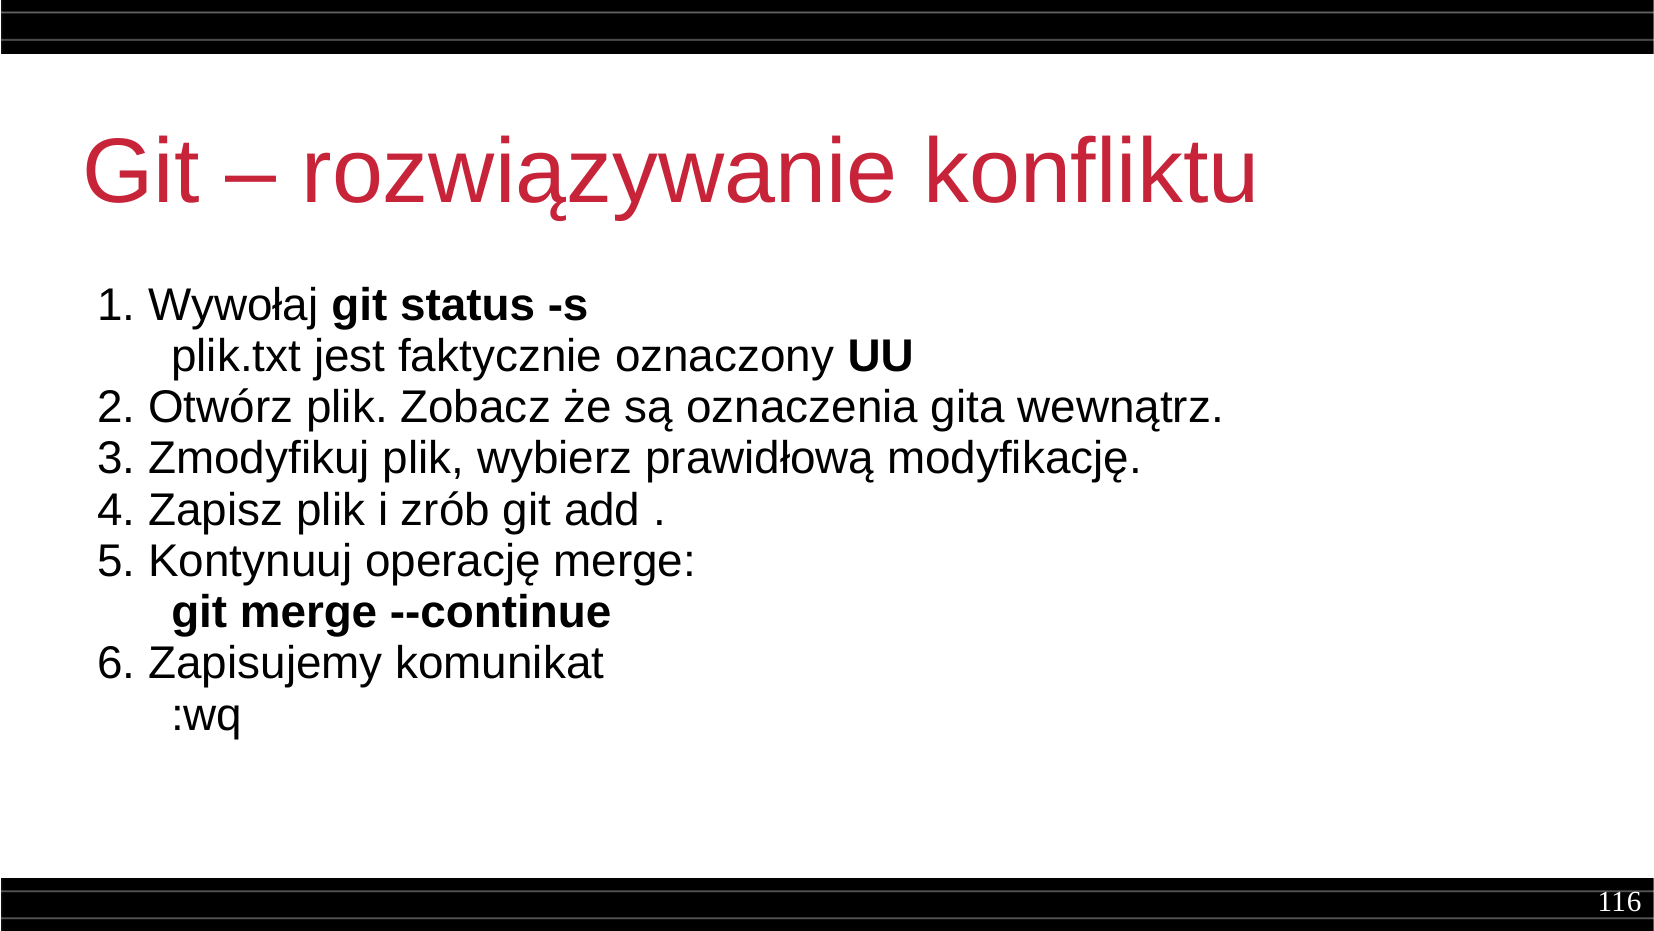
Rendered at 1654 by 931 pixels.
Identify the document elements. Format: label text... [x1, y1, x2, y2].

picture [1, 0, 1654, 54]
picture [1, 878, 1654, 931]
text_box 1. Wywołaj git status -s plik.txt jest faktycznie oznaczony UU 2. Otwórz plik. Zobacz że są oznaczenia gita wewnątrz. 3. Zmodyfikuj plik, wybierz prawidłową modyfikację. 4. Zapisz plik i zrób git add . 5. Kontynuuj operację merge: git merge --continue 6. Zapisujemy komunikat :wq [82, 271, 1595, 850]
title Git – rozwiązywanie konfliktu [82, 92, 1571, 249]
